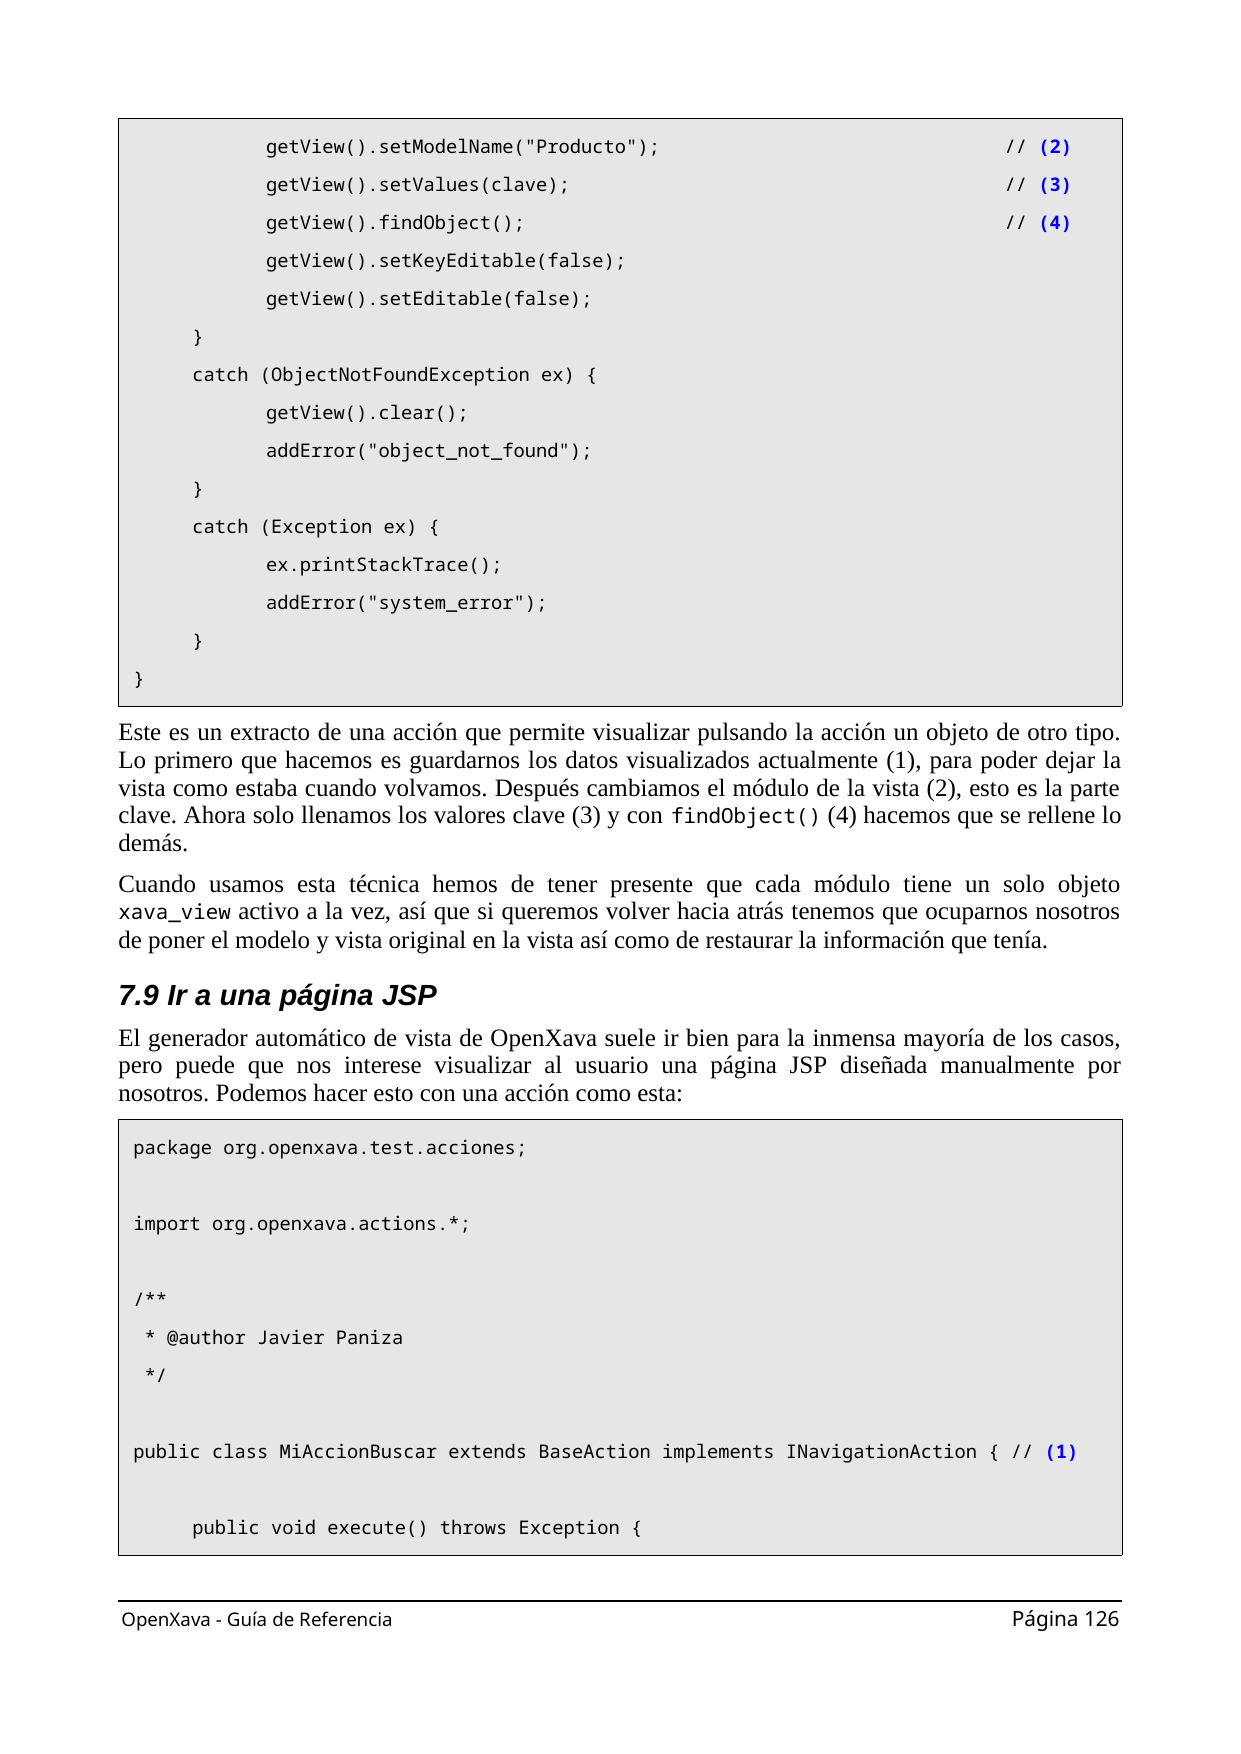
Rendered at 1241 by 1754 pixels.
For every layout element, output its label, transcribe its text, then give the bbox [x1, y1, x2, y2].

text getView().setKeyEditable(false); [119, 232, 1122, 270]
text /** [119, 1271, 1122, 1309]
text } [119, 308, 1122, 346]
text public void execute() throws Exception { [119, 1499, 1122, 1555]
text getView().setModelName("Producto"); // (2) [119, 119, 1122, 156]
text catch (Exception ex) { [119, 498, 1122, 536]
text addError("object_not_found"); [119, 422, 1122, 460]
text * @author Javier Paniza [119, 1309, 1122, 1347]
text getView().setEditable(false); [119, 270, 1122, 308]
text package org.openxava.test.acciones; [119, 1120, 1122, 1157]
text } [119, 650, 1122, 706]
text import org.openxava.actions.*; [119, 1195, 1122, 1233]
text public class MiAccionBuscar extends BaseAction implements INavigationAction { // (1) [119, 1423, 1122, 1461]
subtitle Ir a una página JSP [118, 978, 1122, 1011]
text getView().findObject(); // (4) [119, 194, 1122, 232]
text } [119, 460, 1122, 498]
text addError("system_error"); [119, 574, 1122, 612]
text ex.printStackTrace(); [119, 536, 1122, 574]
text } [119, 612, 1122, 650]
text getView().setValues(clave); // (3) [119, 156, 1122, 194]
text Este es un extracto de una acción que permite visualizar pulsando la acción un objeto de otro tipo. Lo primero que hacemos es guardarnos los datos visualizados actualmente (1), para poder dejar la vista como estaba cuando volvamos. Después cambiamos el módulo de la vista (2), esto es la parte clave. Ahora solo llenamos los valores clave (3) y con findObject() (4) hacemos que se rellene lo demás. [118, 718, 1122, 857]
text getView().clear(); [119, 384, 1122, 422]
text Cuando usamos esta técnica hemos de tener presente que cada módulo tiene un solo objeto xava_view activo a la vez, así que si queremos volver hacia atrás tenemos que ocuparnos nosotros de poner el modelo y vista original en la vista así como de restaurar la información que tenía. [118, 870, 1122, 953]
text */ [119, 1347, 1122, 1385]
text catch (ObjectNotFoundException ex) { [119, 346, 1122, 384]
text El generador automático de vista de OpenXava suele ir bien para la inmensa mayoría de los casos, pero puede que nos interese visualizar al usuario una página JSP diseñada manualmente por nosotros. Podemos hacer esto con una acción como esta: [118, 1024, 1122, 1107]
